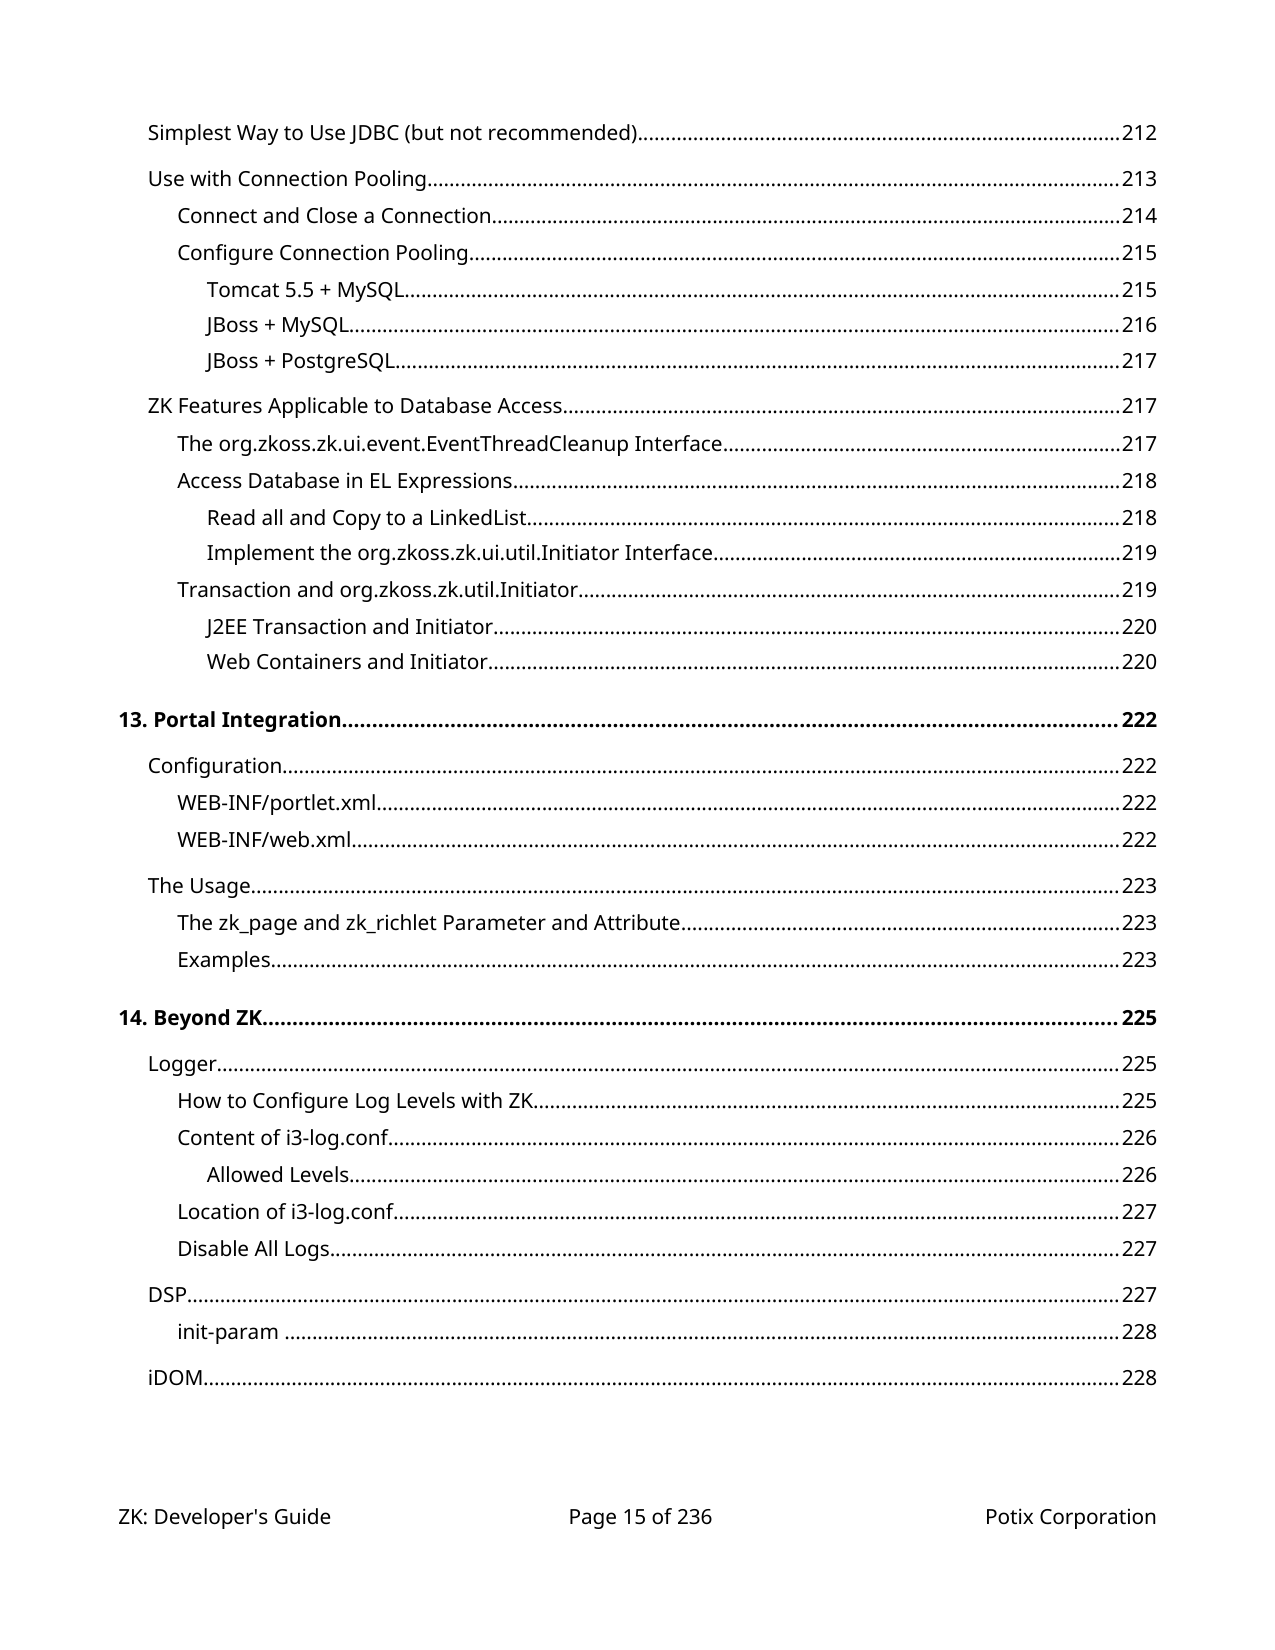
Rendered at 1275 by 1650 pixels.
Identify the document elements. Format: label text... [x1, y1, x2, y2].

text The Usage 223 [148, 871, 1157, 899]
text Configure Connection Pooling 215 [177, 238, 1157, 266]
text Tomcat 5.5 + MySQL 215 [207, 275, 1157, 303]
text 13. Portal Integration 222 [118, 705, 1157, 733]
text J2EE Transaction and Initiator 220 [207, 612, 1157, 641]
text ZK Features Applicable to Database Access 217 [148, 392, 1157, 420]
text Connect and Close a Connection 214 [177, 201, 1157, 229]
text iDOM 228 [148, 1363, 1157, 1392]
text Configuration 222 [148, 751, 1157, 779]
text Logger 225 [148, 1049, 1157, 1077]
text WEB-INF/portlet.xml 222 [177, 788, 1157, 816]
text Read all and Copy to a LinkedList 218 [207, 503, 1157, 531]
text Implement the org.zkoss.zk.ui.util.Initiator Interface 219 [207, 538, 1157, 566]
text JBoss + MySQL 216 [207, 311, 1157, 339]
text Simplest Way to Use JDBC (but not recommended) 212 [148, 118, 1157, 146]
text Use with Connection Pooling 213 [148, 164, 1157, 192]
text JBoss + PostgreSQL 217 [207, 346, 1157, 374]
text WEB-INF/web.xml 222 [177, 825, 1157, 853]
text DSP 227 [148, 1280, 1157, 1309]
text The zk_page and zk_richlet Parameter and Attribute 223 [177, 908, 1157, 937]
text Content of i3-log.conf 226 [177, 1123, 1157, 1151]
text Examples 223 [177, 945, 1157, 974]
text Transaction and org.zkoss.zk.util.Initiator 219 [177, 575, 1157, 603]
text Allowed Levels 226 [207, 1160, 1157, 1188]
text Location of i3-log.conf 227 [177, 1197, 1157, 1226]
text How to Configure Log Levels with ZK 225 [177, 1086, 1157, 1114]
text The org.zkoss.zk.ui.event.EventThreadCleanup Interface 217 [177, 429, 1157, 457]
text init-param 228 [177, 1317, 1157, 1346]
text Web Containers and Initiator 220 [207, 647, 1157, 676]
text Access Database in EL Expressions 218 [177, 466, 1157, 494]
text Disable All Logs 227 [177, 1234, 1157, 1263]
text 14. Beyond ZK 225 [118, 1003, 1157, 1031]
